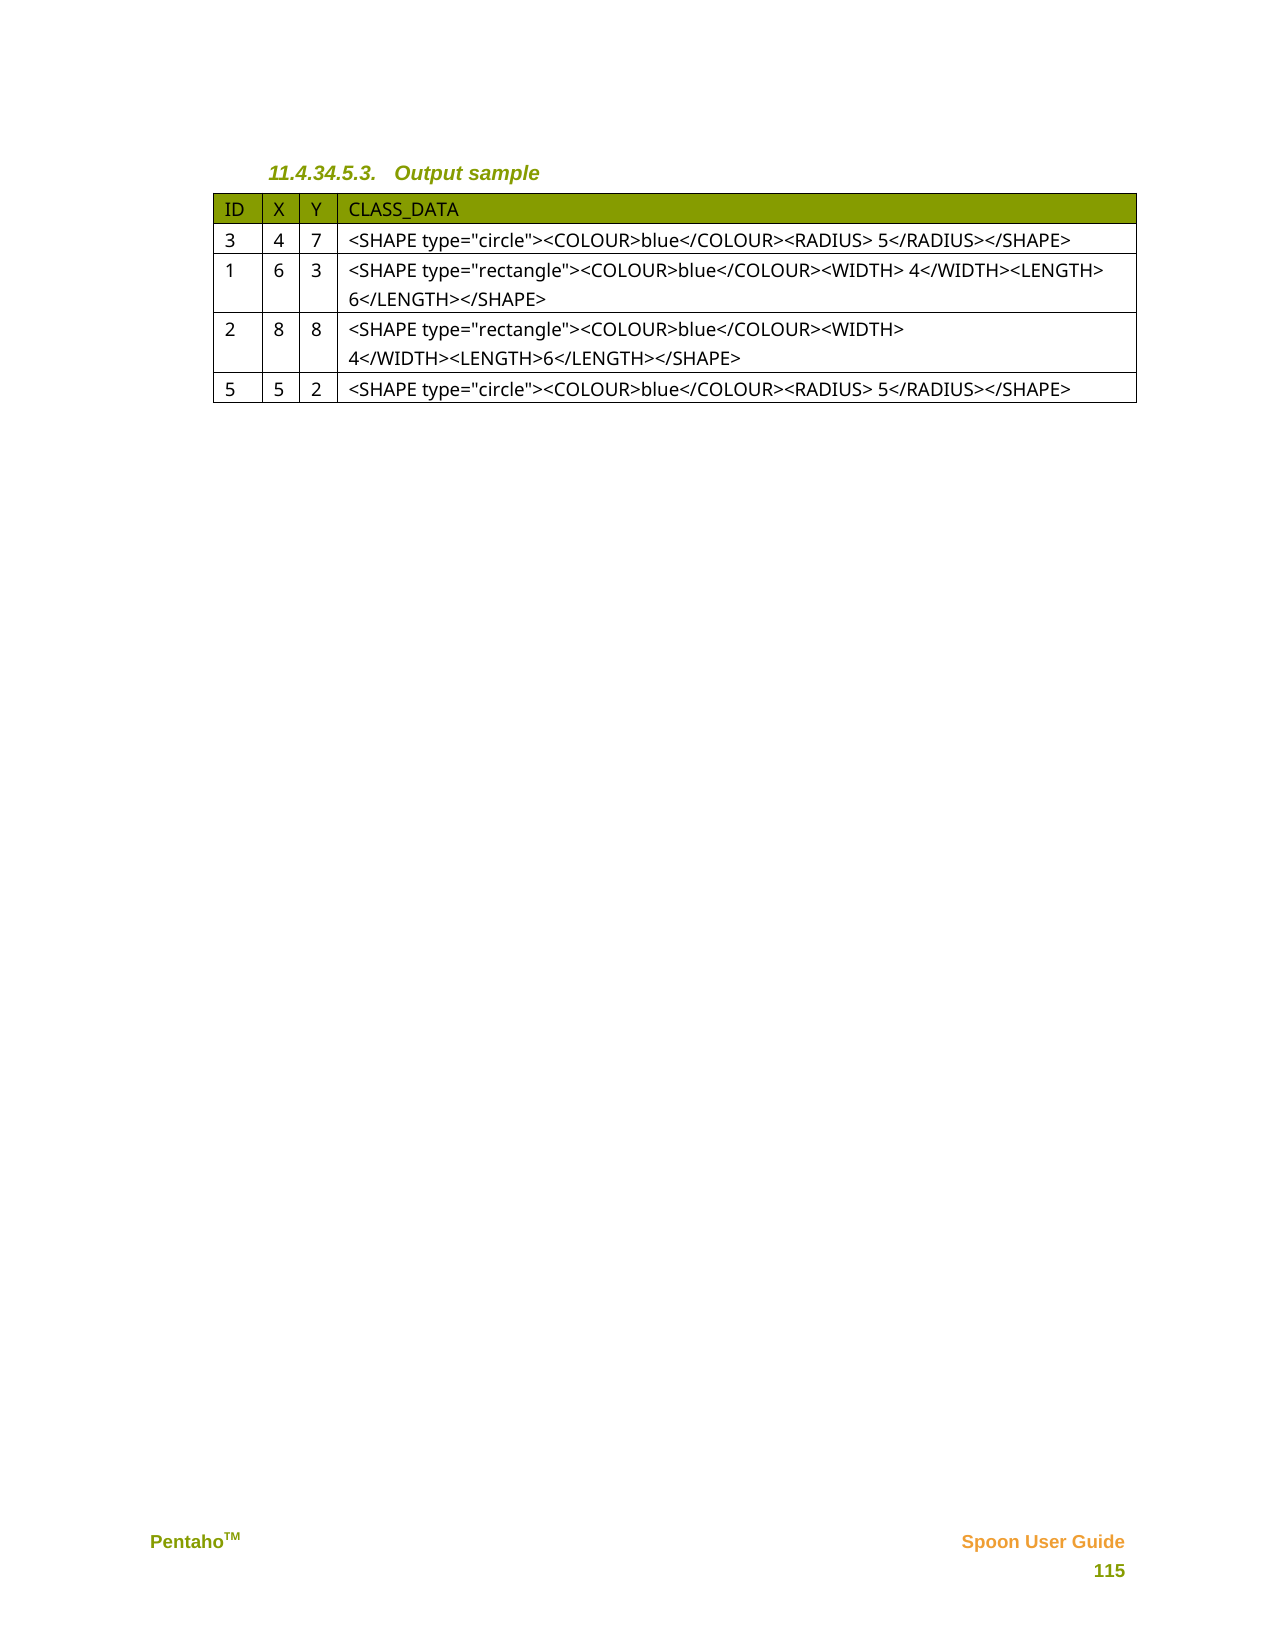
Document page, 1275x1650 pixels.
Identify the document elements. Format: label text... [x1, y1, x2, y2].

table_cell 5 [263, 373, 299, 402]
table_cell 1 [214, 254, 262, 312]
table_cell 2 [214, 313, 262, 372]
table_cell <SHAPE type="rectangle"><COLOUR>blue</COLOUR><WIDTH> 4</WIDTH><LENGTH> 6</LENGTH></SHAPE> [338, 254, 1136, 312]
table_header X [263, 194, 299, 223]
table_cell 5 [214, 373, 262, 402]
table_header CLASS_DATA [338, 194, 1136, 223]
table_cell 8 [263, 313, 299, 372]
table_header ID [214, 194, 262, 223]
table_header Y [300, 194, 337, 223]
table_cell <SHAPE type="circle"><COLOUR>blue</COLOUR><RADIUS> 5</RADIUS></SHAPE> [338, 373, 1136, 402]
table_cell 3 [300, 254, 337, 312]
table_cell <SHAPE type="circle"><COLOUR>blue</COLOUR><RADIUS> 5</RADIUS></SHAPE> [338, 224, 1136, 253]
table_cell 3 [214, 224, 262, 253]
table_cell 6 [263, 254, 299, 312]
table_cell <SHAPE type="rectangle"><COLOUR>blue</COLOUR><WIDTH> 4</WIDTH><LENGTH>6</LENGTH></SHAPE> [338, 313, 1136, 372]
table_cell 4 [263, 224, 299, 253]
table_cell 7 [300, 224, 337, 253]
subtitle Output sample [268, 157, 1125, 186]
table_cell 8 [300, 313, 337, 372]
table_cell 2 [300, 373, 337, 402]
